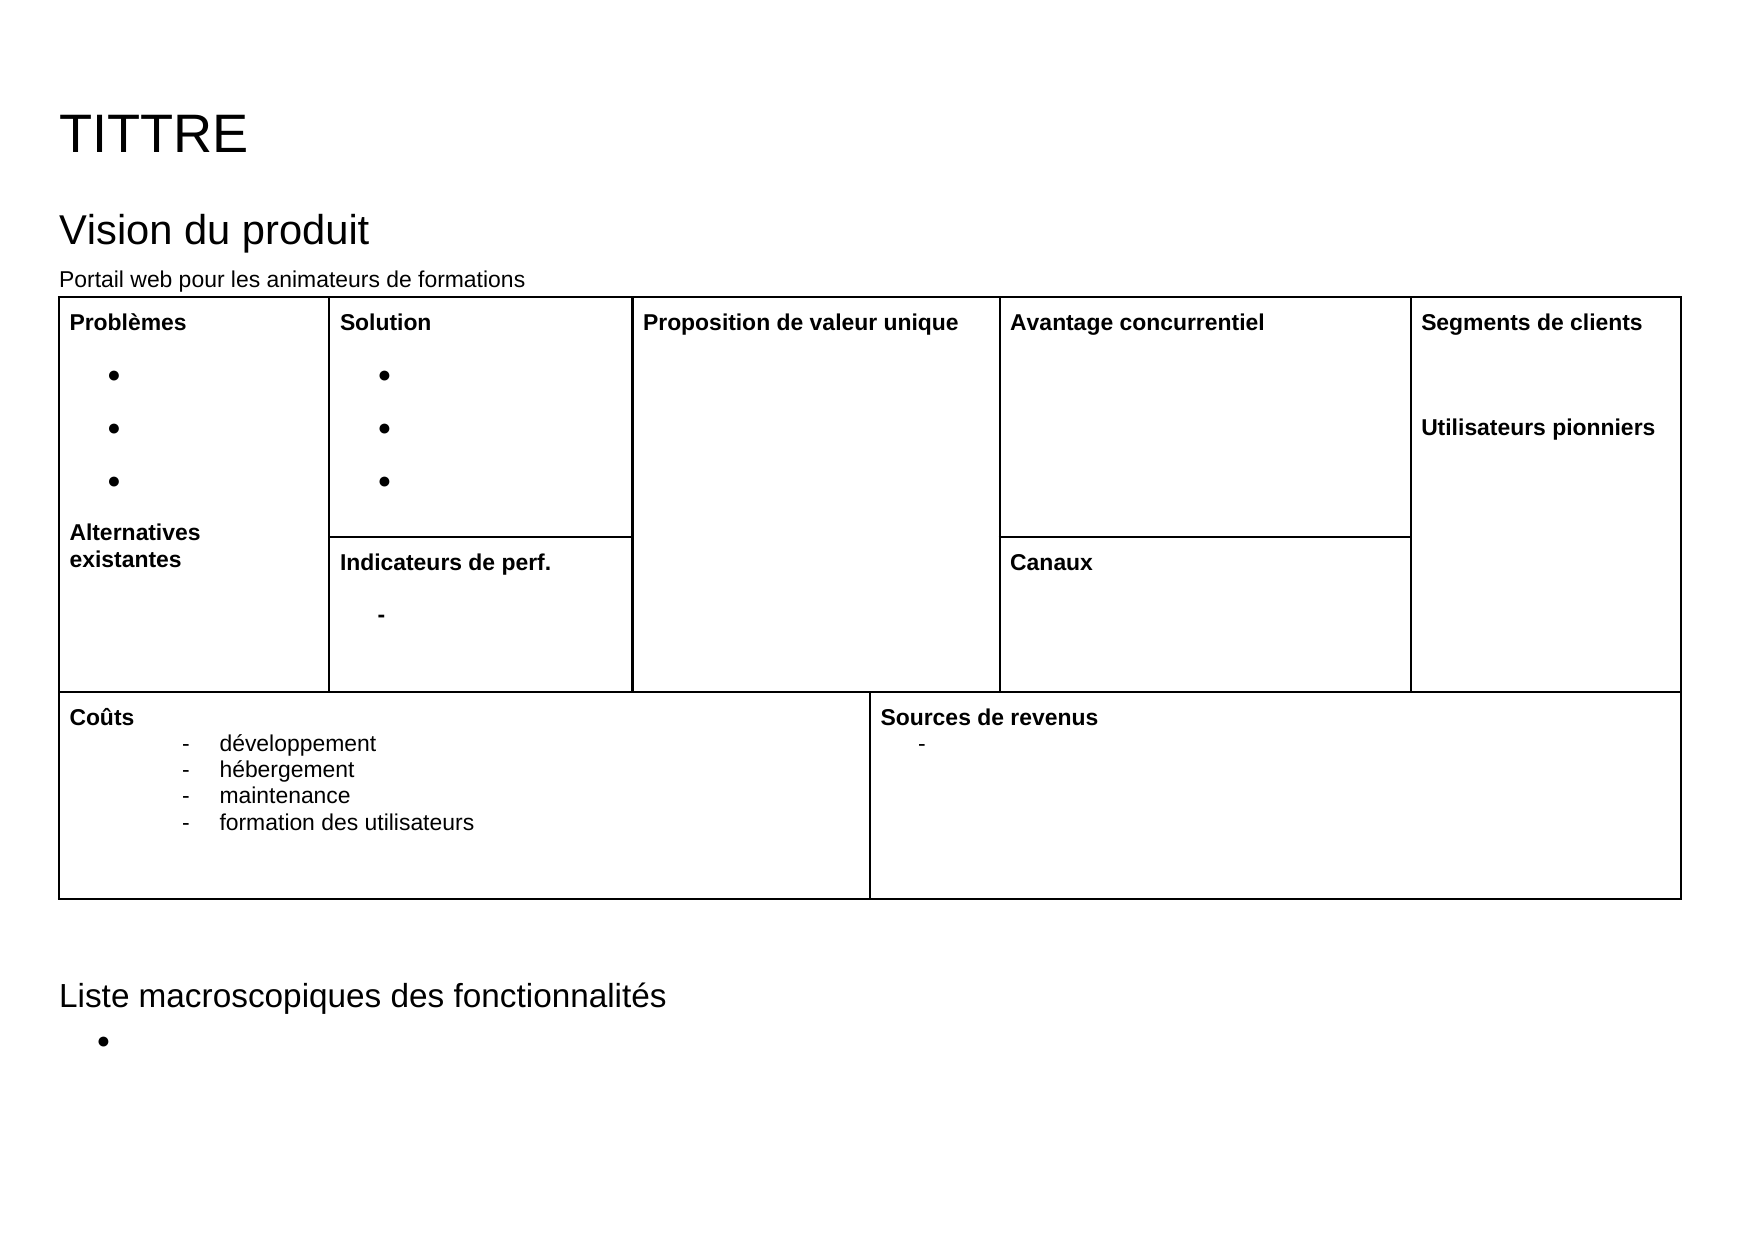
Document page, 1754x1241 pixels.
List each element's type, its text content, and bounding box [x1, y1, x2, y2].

table_cell Indicateurs de perf. [330, 538, 631, 691]
table_header Problèmes Alternatives existantes [60, 298, 328, 691]
table_header Proposition de valeur unique [634, 298, 999, 691]
subtitle Liste macroscopiques des fonctionnalités [59, 938, 1695, 1015]
table_header Solution [330, 298, 631, 536]
text Portail web pour les animateurs de formations [59, 266, 1695, 292]
table_cell Canaux [1001, 538, 1410, 691]
subtitle Vision du produit [59, 205, 1695, 253]
table_cell Coûts développement hébergement maintenance formation des utilisateurs [60, 693, 869, 898]
title TITTRE [59, 101, 1695, 164]
table_header Segments de clients Utilisateurs pionniers [1412, 298, 1680, 691]
table_cell Sources de revenus [871, 693, 1680, 898]
table_header Avantage concurrentiel [1001, 298, 1410, 536]
